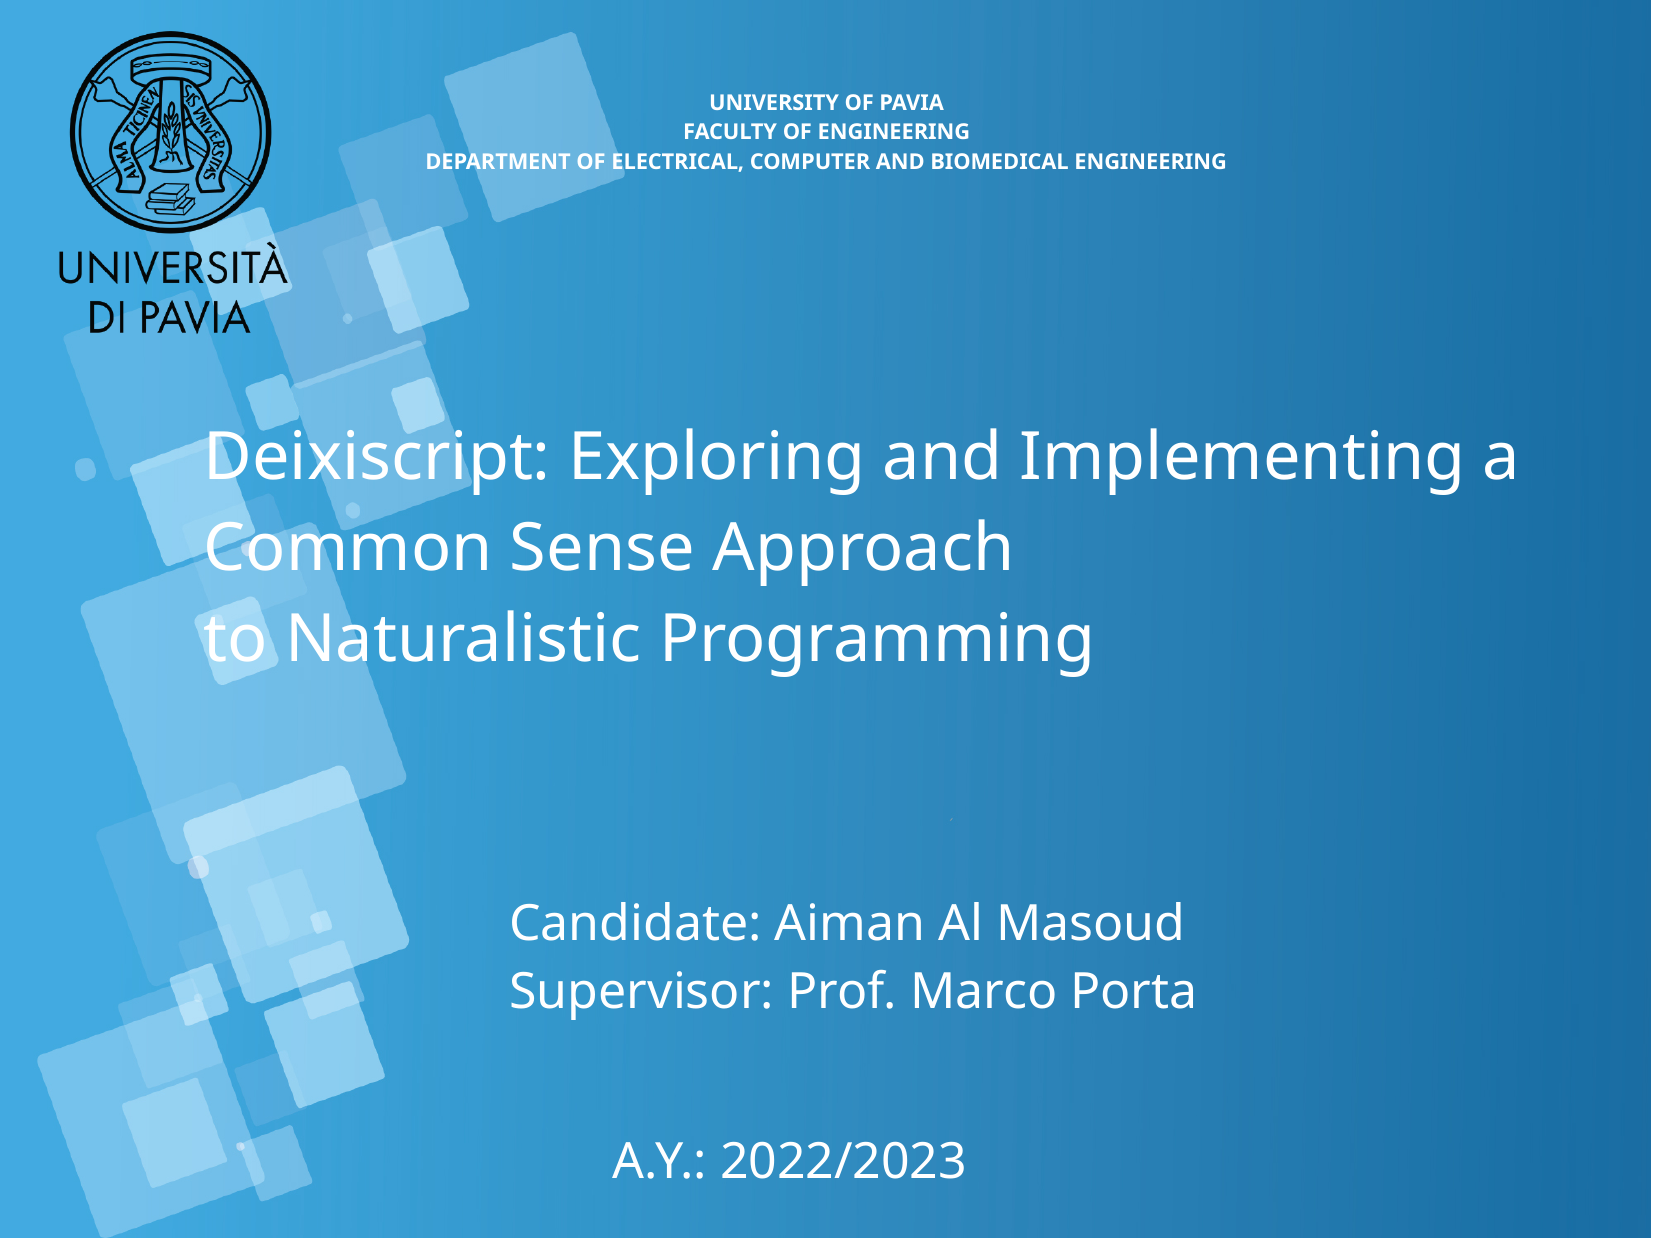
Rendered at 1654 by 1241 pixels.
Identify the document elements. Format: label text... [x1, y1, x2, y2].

title Deixiscript: Exploring and Implementing a Common Sense Approach to Naturalistic Programming [203, 341, 1554, 748]
picture [0, 0, 1651, 1238]
text_box UNIVERSITY OF PAVIA FACULTY OF ENGINEERING DEPARTMENT OF ELECTRICAL, COMPUTER AND BIOMEDICAL ENGINEERING [312, 75, 1341, 188]
text_box A.Y.: 2022/2023 [612, 1078, 1041, 1241]
subtitle Candidate: Aiman Al Masoud Supervisor: Prof. Marco Porta [509, 840, 1538, 1071]
